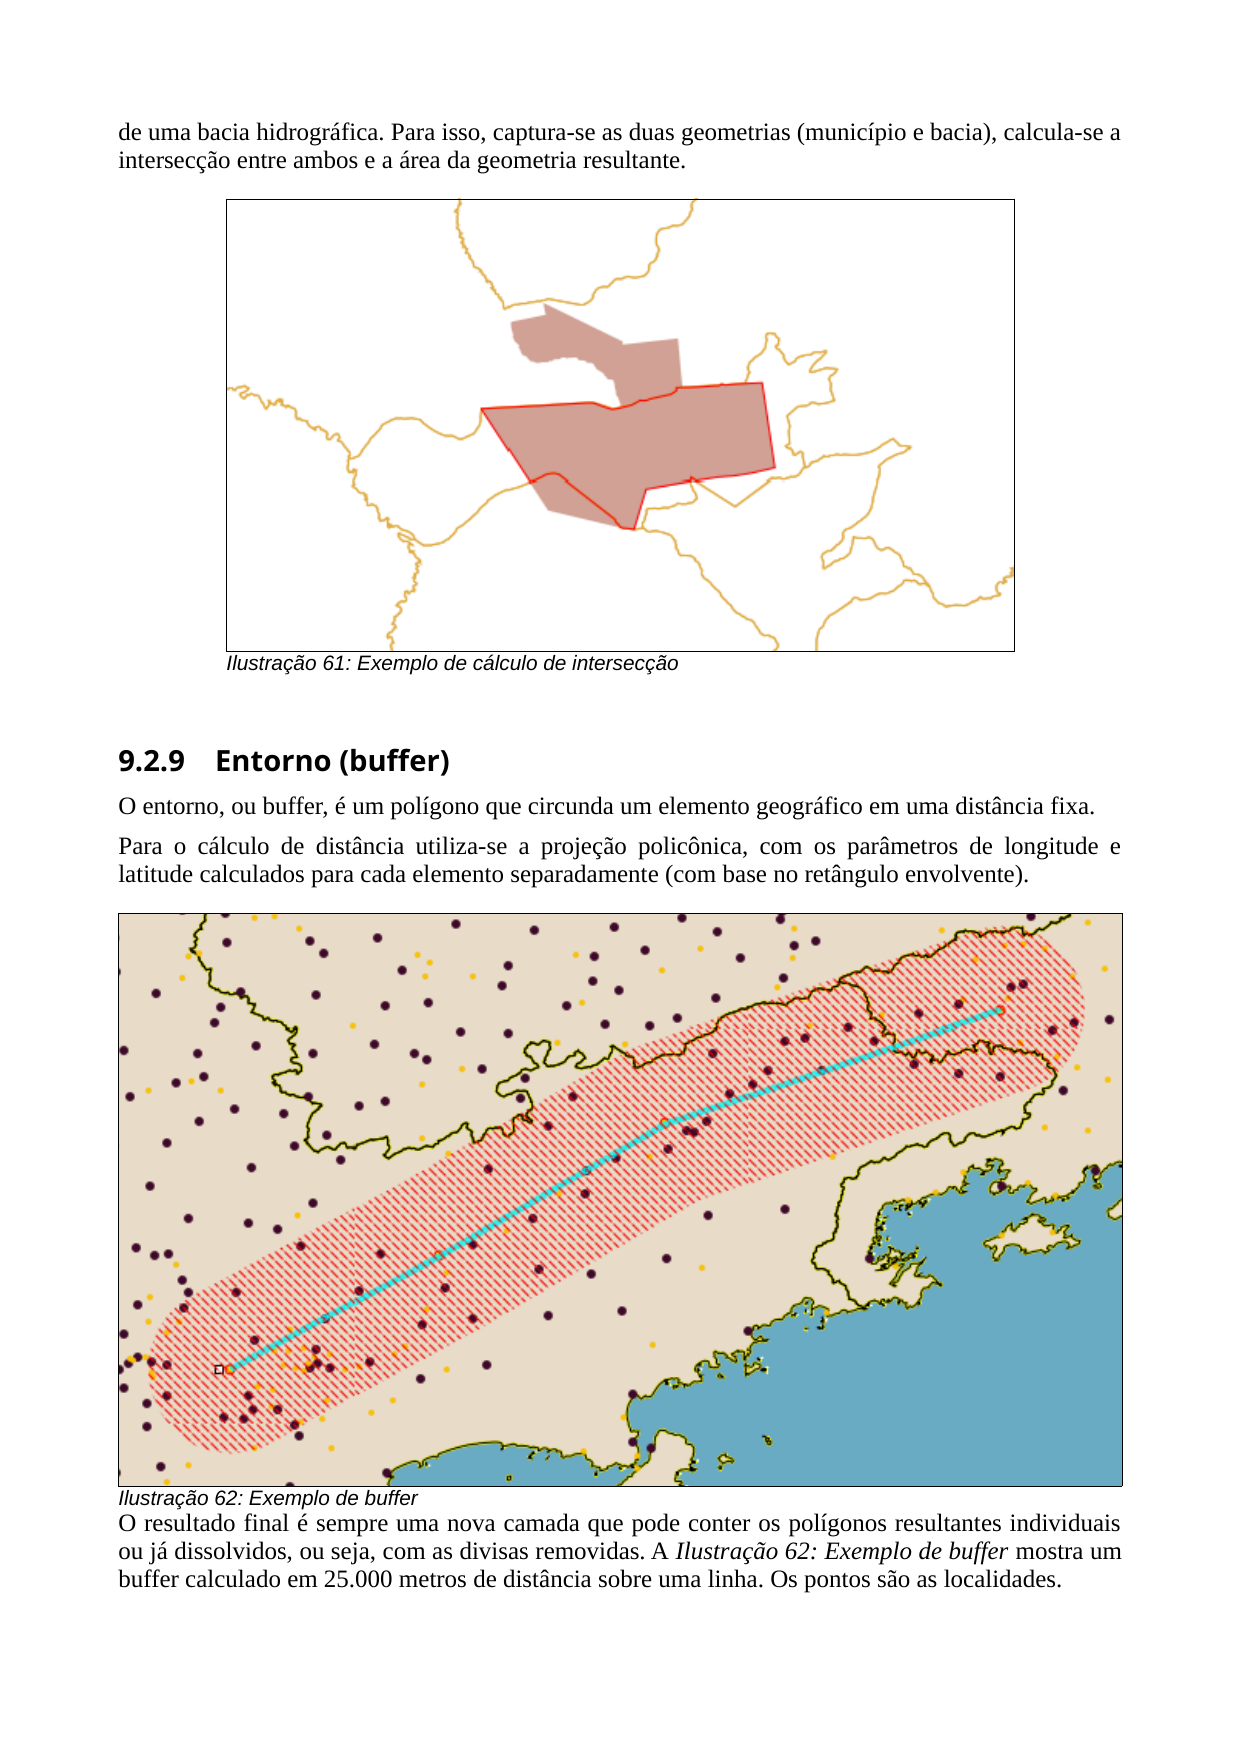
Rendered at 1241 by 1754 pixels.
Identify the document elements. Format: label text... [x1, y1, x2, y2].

text [118, 900, 1122, 913]
text O resultado final é sempre uma nova camada que pode conter os polígonos resultantes individuais ou já dissolvidos, ou seja, com as divisas removidas. A Ilustração 62: Exemplo de buffer mostra um buffer calculado em 25.000 metros de distância sobre uma linha. Os pontos são as localidades. [118, 1509, 1122, 1593]
picture [119, 914, 1122, 1486]
text O entorno, ou buffer, é um polígono que circunda um elemento geográfico em uma distância fixa. [118, 792, 1122, 820]
text Ilustração 61: Exemplo de cálculo de intersecção [226, 652, 1014, 675]
text Ilustração 62: Exemplo de buffer [118, 1487, 1122, 1509]
text de uma bacia hidrográfica. Para isso, captura-se as duas geometrias (município e bacia), calcula-se a intersecção entre ambos e a área da geometria resultante. [118, 118, 1122, 173]
text Para o cálculo de distância utiliza-se a projeção policônica, com os parâmetros de longitude e latitude calculados para cada elemento separadamente (com base no retângulo envolvente). [118, 832, 1122, 888]
picture [227, 200, 1014, 651]
subtitle Entorno (buffer) [118, 740, 1122, 780]
